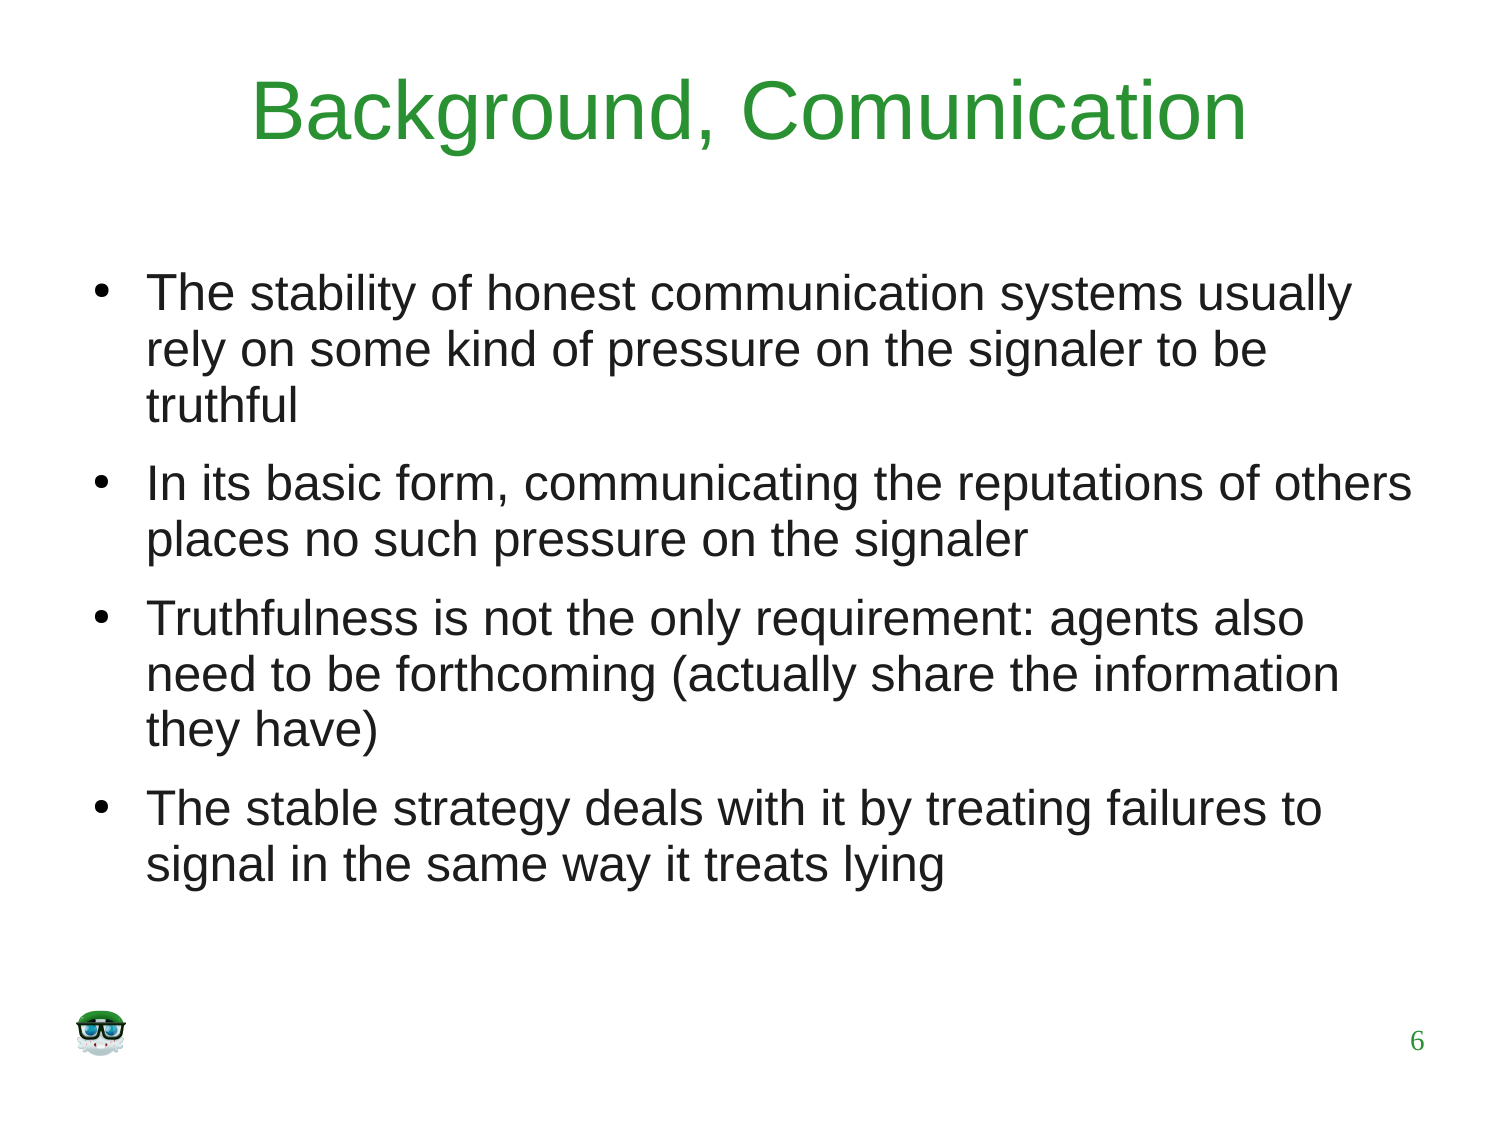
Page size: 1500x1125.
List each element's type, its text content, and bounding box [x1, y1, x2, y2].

list The stability of honest communication systems usually rely on some kind of pressure on the signaler to be truthful In its basic form, communicating the reputations of others places no such pressure on the signaler Truthfulness is not the only requirement: agents also need to be forthcoming (actually share the information they have) The stable strategy deals with it by treating failures to signal in the same way it treats lying [75, 263, 1425, 916]
title Background, Comunication [75, 44, 1425, 178]
picture [75, 1008, 127, 1060]
